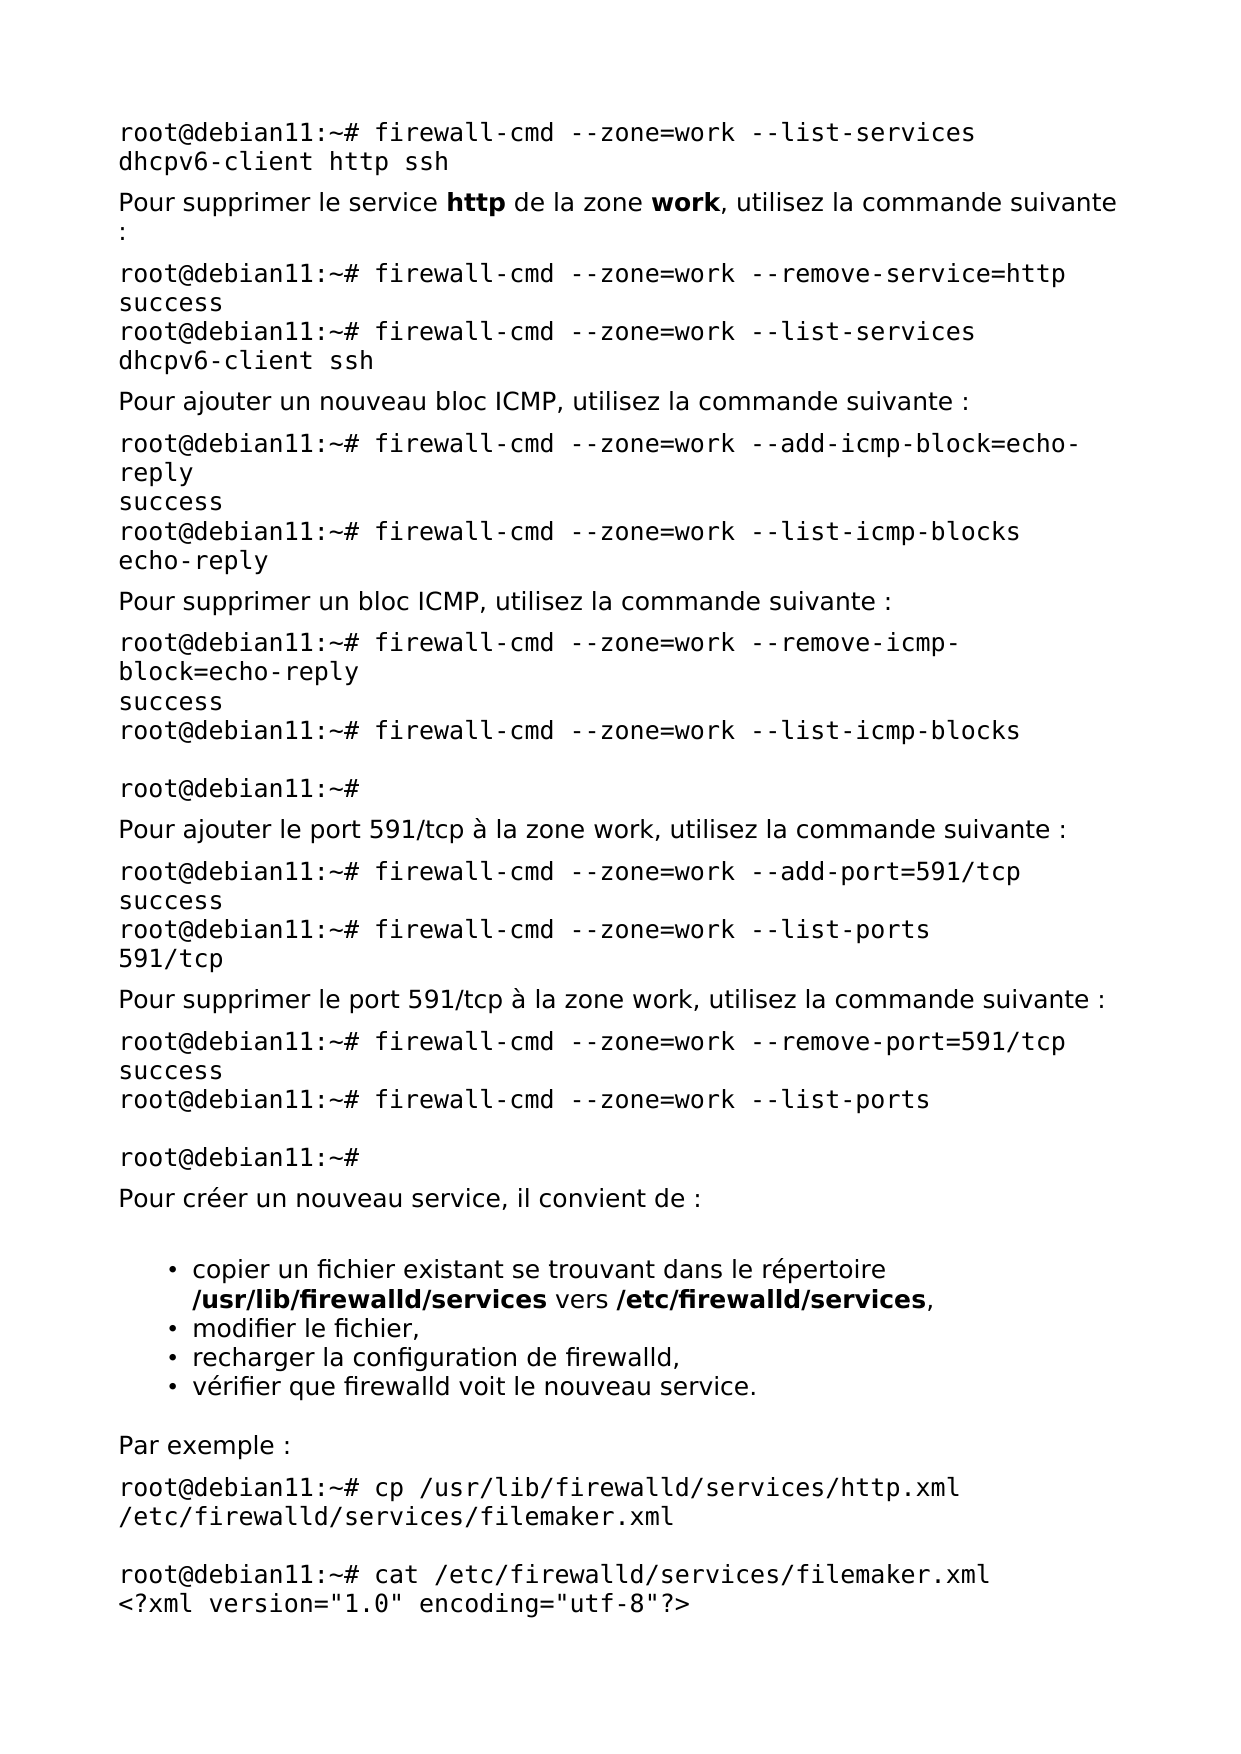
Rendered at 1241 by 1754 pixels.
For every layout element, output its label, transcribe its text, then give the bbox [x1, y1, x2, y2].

text root@debian11:~# firewall-cmd --zone=work --add-icmp-block=echo-reply success root@debian11:~# firewall-cmd --zone=work --list-icmp-blocks echo-reply [118, 429, 1122, 575]
text root@debian11:~# firewall-cmd --zone=work --remove-icmp-block=echo-reply success root@debian11:~# firewall-cmd --zone=work --list-icmp-blocks root@debian11:~# [118, 628, 1122, 803]
list recharger la configuration de firewalld, [177, 1343, 1122, 1372]
text Pour ajouter un nouveau bloc ICMP, utilisez la commande suivante : [118, 387, 1122, 417]
text Pour supprimer un bloc ICMP, utilisez la commande suivante : [118, 587, 1122, 616]
list copier un fichier existant se trouvant dans le répertoire /usr/lib/firewalld/services vers /etc/firewalld/services, [177, 1256, 1122, 1314]
text Pour supprimer le service http de la zone work, utilisez la commande suivante : [118, 188, 1122, 247]
text root@debian11:~# firewall-cmd --zone=work --list-services dhcpv6-client http ssh [118, 118, 1122, 176]
text Pour ajouter le port 591/tcp à la zone work, utilisez la commande suivante : [118, 815, 1122, 844]
text root@debian11:~# firewall-cmd --zone=work --add-port=591/tcp success root@debian11:~# firewall-cmd --zone=work --list-ports 591/tcp [118, 857, 1122, 973]
list modifier le fichier, [177, 1314, 1122, 1343]
text Par exemple : [118, 1431, 1122, 1460]
text root@debian11:~# firewall-cmd --zone=work --remove-service=http success root@debian11:~# firewall-cmd --zone=work --list-services dhcpv6-client ssh [118, 259, 1122, 376]
list vérifier que firewalld voit le nouveau service. [177, 1372, 1122, 1402]
text Pour supprimer le port 591/tcp à la zone work, utilisez la commande suivante : [118, 985, 1122, 1014]
text Pour créer un nouveau service, il convient de : [118, 1184, 1122, 1214]
text root@debian11:~# firewall-cmd --zone=work --remove-port=591/tcp success root@debian11:~# firewall-cmd --zone=work --list-ports root@debian11:~# [118, 1027, 1122, 1173]
text root@debian11:~# cp /usr/lib/firewalld/services/http.xml /etc/firewalld/services/filemaker.xml root@debian11:~# cat /etc/firewalld/services/filemaker.xml <?xml version="1.0" encoding="utf-8"?> [118, 1473, 1122, 1618]
